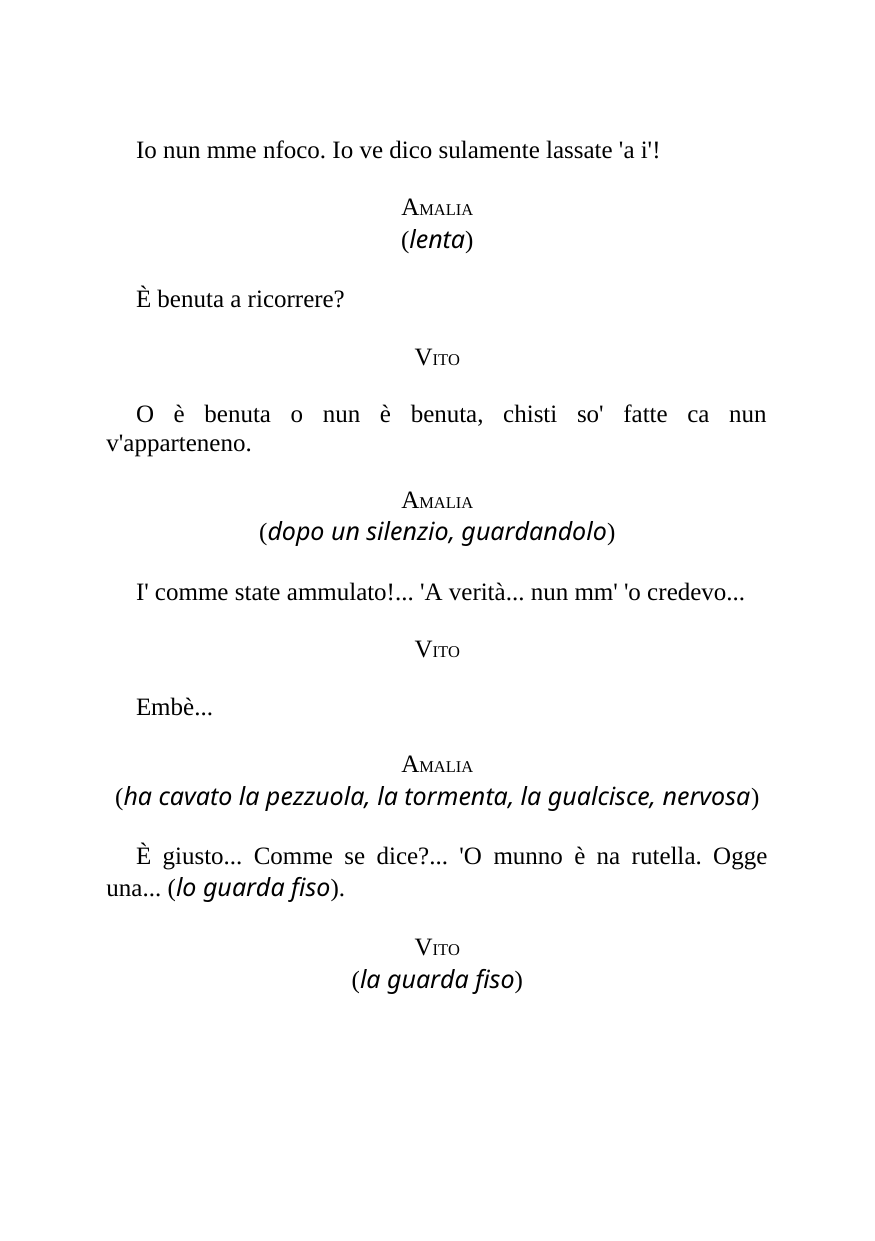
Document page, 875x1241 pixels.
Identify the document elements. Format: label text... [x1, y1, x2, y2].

text (ha cavato la pezzuola, la tormenta, la gualcisce, nervosa) [106, 778, 768, 812]
text (lenta) [106, 221, 768, 255]
text Vito [106, 932, 768, 961]
text Vito [106, 634, 768, 663]
text O è benuta o nun è benuta, chisti so' fatte ca nun v'apparteneno. [106, 399, 768, 457]
text Amalia [106, 749, 768, 778]
text Io nun mme nfoco. Io ve dico sulamente lassate 'a i'! [106, 135, 768, 164]
text (la guarda fiso) [106, 961, 768, 995]
text È benuta a ricorrere? [106, 284, 768, 313]
text Amalia [106, 192, 768, 221]
text Vito [106, 342, 768, 370]
text Amalia [106, 485, 768, 514]
text Embè... [106, 692, 768, 721]
text (dopo un silenzio, guardandolo) [106, 514, 768, 548]
text I' comme state ammulato!... 'A verità... nun mm' 'o credevo... [106, 577, 768, 606]
text È giusto... Comme se dice?... 'O munno è na rutella. Ogge una... (lo guarda fiso). [106, 841, 768, 904]
